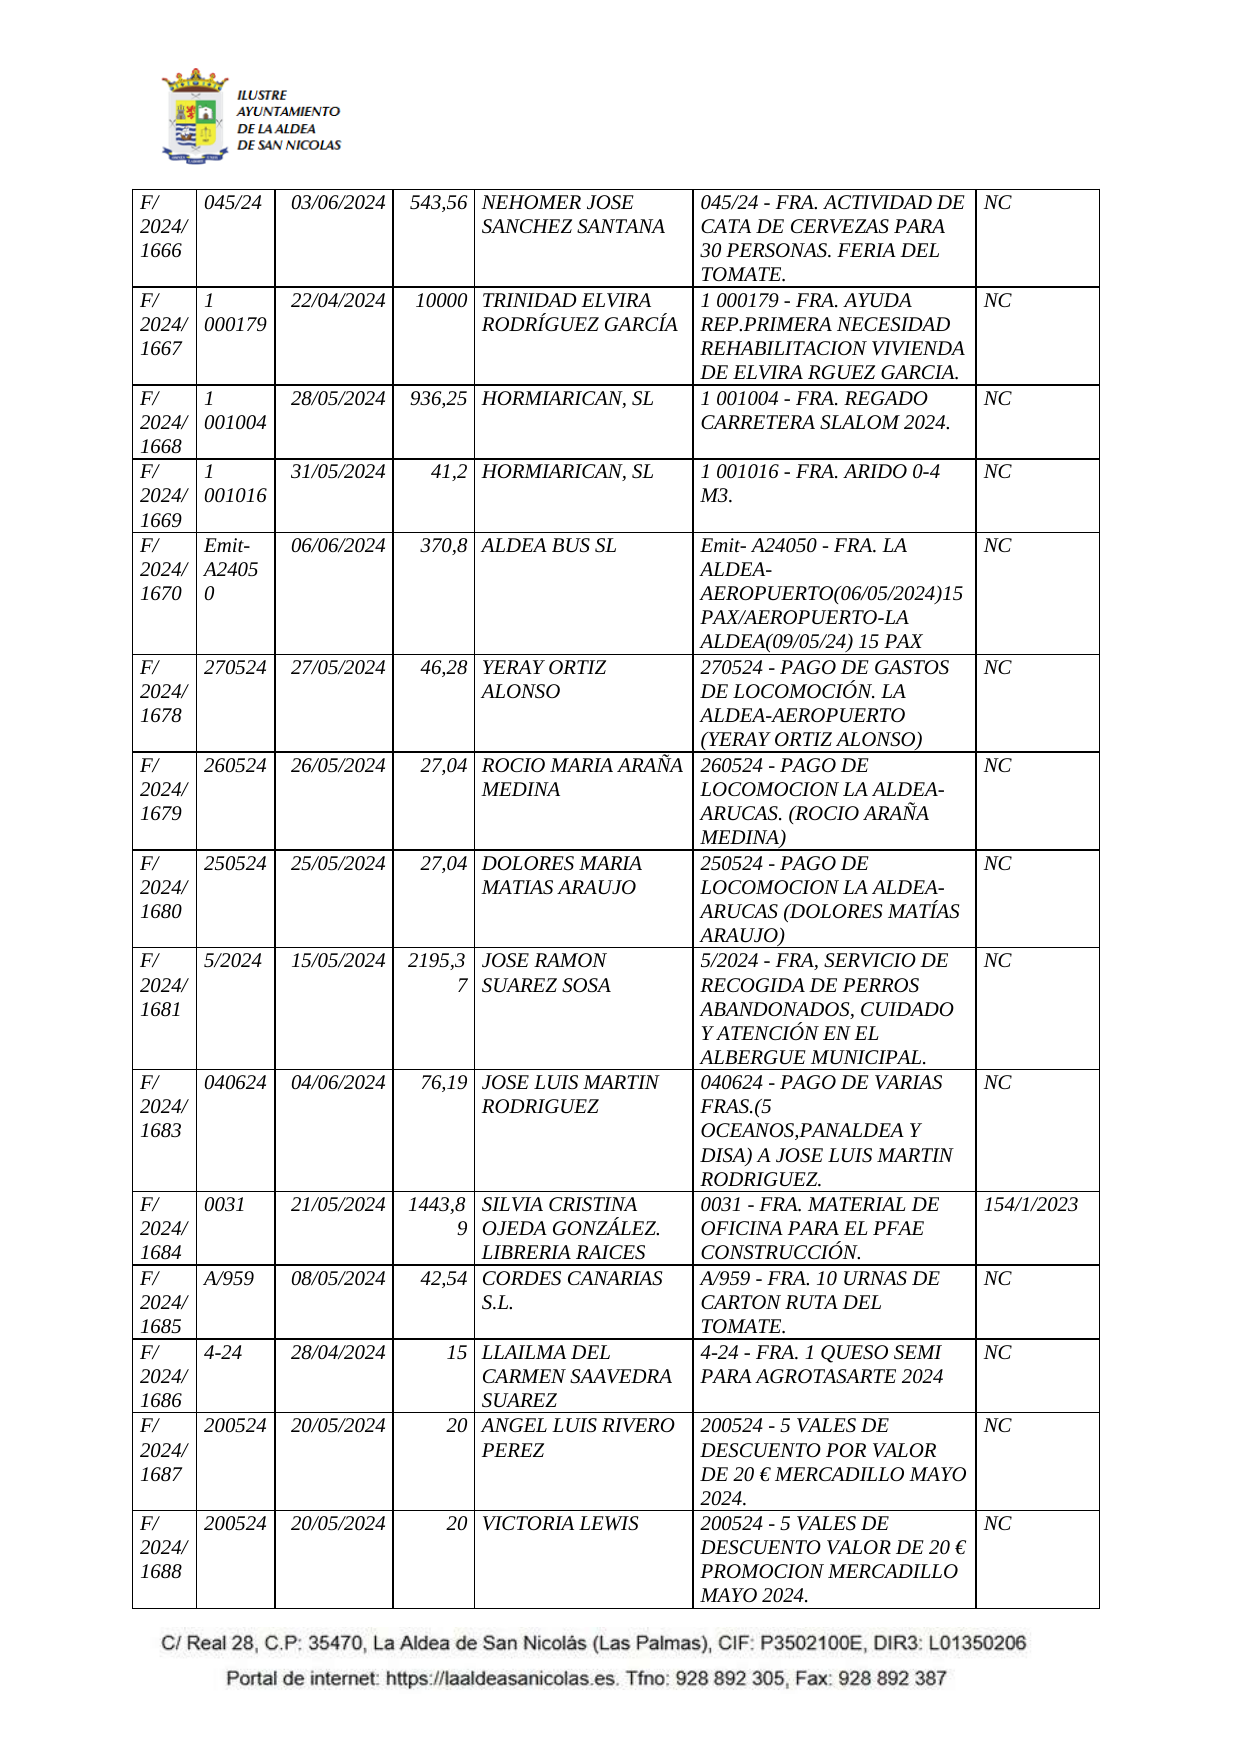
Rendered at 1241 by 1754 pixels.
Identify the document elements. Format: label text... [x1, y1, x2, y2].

table_cell NC [977, 1511, 1099, 1607]
table_cell 5/2024 - FRA, SERVICIO DE RECOGIDA DE PERROS ABANDONADOS, CUIDADO Y ATENCIÓN EN EL ALBERGUE MUNICIPAL. [694, 948, 975, 1069]
table_cell NC [977, 1340, 1099, 1412]
table_cell 1 001004 [197, 386, 274, 458]
table_cell 15/05/2024 [276, 948, 392, 1069]
table_cell F/2024/1669 [133, 460, 196, 532]
table_cell ANGEL LUIS RIVERO PEREZ [475, 1413, 692, 1510]
table_cell 045/24 [197, 190, 274, 286]
table_cell 260524 [197, 753, 274, 849]
table_cell 250524 [197, 851, 274, 947]
table_cell F/2024/1679 [133, 753, 196, 849]
table_cell F/2024/1688 [133, 1511, 196, 1607]
table_cell JOSE RAMON SUAREZ SOSA [475, 948, 692, 1069]
table_cell F/2024/1666 [133, 190, 196, 286]
table_cell 1 000179 - FRA. AYUDA REP.PRIMERA NECESIDAD REHABILITACION VIVIENDA DE ELVIRA RGUEZ GARCIA. [694, 288, 975, 384]
table_cell 270524 [197, 655, 274, 751]
table_cell SILVIA CRISTINA OJEDA GONZÁLEZ. LIBRERIA RAICES [475, 1192, 692, 1264]
table_cell F/2024/1684 [133, 1192, 196, 1264]
table_cell F/2024/1687 [133, 1413, 196, 1510]
table_cell 200524 [197, 1511, 274, 1607]
table_cell NC [977, 386, 1099, 458]
table_cell NC [977, 655, 1099, 751]
table_cell 15 [394, 1340, 474, 1412]
table_cell YERAY ORTIZ ALONSO [475, 655, 692, 751]
picture [148, 60, 357, 172]
table_cell 1 001016 - FRA. ARIDO 0-4 M3. [694, 460, 975, 532]
table_cell 31/05/2024 [276, 460, 392, 532]
table_cell 045/24 - FRA. ACTIVIDAD DE CATA DE CERVEZAS PARA 30 PERSONAS. FERIA DEL TOMATE. [694, 190, 975, 286]
table_cell 4-24 - FRA. 1 QUESO SEMI PARA AGROTASARTE 2024 [694, 1340, 975, 1412]
table_cell HORMIARICAN, SL [475, 386, 692, 458]
table_cell LLAILMA DEL CARMEN SAAVEDRA SUAREZ [475, 1340, 692, 1412]
table_cell 03/06/2024 [276, 190, 392, 286]
table_cell 27/05/2024 [276, 655, 392, 751]
table_cell 28/05/2024 [276, 386, 392, 458]
table_cell Emit- A24050 [197, 533, 274, 653]
table_cell 42,54 [394, 1266, 474, 1338]
table_cell 200524 - 5 VALES DE DESCUENTO POR VALOR DE 20 € MERCADILLO MAYO 2024. [694, 1413, 975, 1510]
table_cell NEHOMER JOSE SANCHEZ SANTANA [475, 190, 692, 286]
table_cell 040624 [197, 1070, 274, 1191]
table_cell F/2024/1686 [133, 1340, 196, 1412]
table_cell 0031 [197, 1192, 274, 1264]
table_cell F/2024/1683 [133, 1070, 196, 1191]
table_cell F/2024/1680 [133, 851, 196, 947]
table_cell NC [977, 288, 1099, 384]
table_cell ROCIO MARIA ARAÑA MEDINA [475, 753, 692, 849]
table_cell 20/05/2024 [276, 1413, 392, 1510]
table_cell 250524 - PAGO DE LOCOMOCION LA ALDEA-ARUCAS (DOLORES MATÍAS ARAUJO) [694, 851, 975, 947]
table_cell 370,8 [394, 533, 474, 653]
table_cell NC [977, 851, 1099, 947]
table_cell 260524 - PAGO DE LOCOMOCION LA ALDEA-ARUCAS. (ROCIO ARAÑA MEDINA) [694, 753, 975, 849]
table_cell 20 [394, 1511, 474, 1607]
table_cell 08/05/2024 [276, 1266, 392, 1338]
table_cell 200524 - 5 VALES DE DESCUENTO VALOR DE 20 € PROMOCION MERCADILLO MAYO 2024. [694, 1511, 975, 1607]
table_cell F/2024/1668 [133, 386, 196, 458]
table_cell 1443,89 [394, 1192, 474, 1264]
table_cell 21/05/2024 [276, 1192, 392, 1264]
table_cell 20/05/2024 [276, 1511, 392, 1607]
table_cell 22/04/2024 [276, 288, 392, 384]
table_cell F/2024/1685 [133, 1266, 196, 1338]
table_cell 270524 - PAGO DE GASTOS DE LOCOMOCIÓN. LA ALDEA-AEROPUERTO (YERAY ORTIZ ALONSO) [694, 655, 975, 751]
table_cell NC [977, 460, 1099, 532]
table_cell 46,28 [394, 655, 474, 751]
table_cell 1 001016 [197, 460, 274, 532]
table_cell 543,56 [394, 190, 474, 286]
table_cell 4-24 [197, 1340, 274, 1412]
table_cell NC [977, 1413, 1099, 1510]
table_cell NC [977, 533, 1099, 653]
table_cell 936,25 [394, 386, 474, 458]
table_cell NC [977, 190, 1099, 286]
table_cell DOLORES MARIA MATIAS ARAUJO [475, 851, 692, 947]
table_cell 040624 - PAGO DE VARIAS FRAS.(5 OCEANOS,PANALDEA Y DISA) A JOSE LUIS MARTIN RODRIGUEZ. [694, 1070, 975, 1191]
table_cell CORDES CANARIAS S.L. [475, 1266, 692, 1338]
table_cell NC [977, 1266, 1099, 1338]
table_cell 76,19 [394, 1070, 474, 1191]
table_cell NC [977, 1070, 1099, 1191]
table_cell 28/04/2024 [276, 1340, 392, 1412]
table_cell 200524 [197, 1413, 274, 1510]
table_cell ALDEA BUS SL [475, 533, 692, 653]
table_cell TRINIDAD ELVIRA RODRÍGUEZ GARCÍA [475, 288, 692, 384]
table_cell 2195,37 [394, 948, 474, 1069]
table_cell 41,2 [394, 460, 474, 532]
table_cell 27,04 [394, 753, 474, 849]
table_cell 06/06/2024 [276, 533, 392, 653]
table_cell 154/1/2023 [977, 1192, 1099, 1264]
table_cell F/2024/1667 [133, 288, 196, 384]
table_cell 10000 [394, 288, 474, 384]
table_cell JOSE LUIS MARTIN RODRIGUEZ [475, 1070, 692, 1191]
table_cell 26/05/2024 [276, 753, 392, 849]
table_cell VICTORIA LEWIS [475, 1511, 692, 1607]
table_cell 1 001004 - FRA. REGADO CARRETERA SLALOM 2024. [694, 386, 975, 458]
table_cell A/959 [197, 1266, 274, 1338]
table_cell NC [977, 753, 1099, 849]
table_cell 20 [394, 1413, 474, 1510]
table_cell 27,04 [394, 851, 474, 947]
table_cell A/959 - FRA. 10 URNAS DE CARTON RUTA DEL TOMATE. [694, 1266, 975, 1338]
table_cell F/2024/1678 [133, 655, 196, 751]
table_cell 04/06/2024 [276, 1070, 392, 1191]
table_cell F/2024/1681 [133, 948, 196, 1069]
picture [149, 1627, 1034, 1694]
table_cell 0031 - FRA. MATERIAL DE OFICINA PARA EL PFAE CONSTRUCCIÓN. [694, 1192, 975, 1264]
table_cell 5/2024 [197, 948, 274, 1069]
table_cell 1 000179 [197, 288, 274, 384]
table_cell HORMIARICAN, SL [475, 460, 692, 532]
table_cell Emit- A24050 - FRA. LA ALDEA-AEROPUERTO(06/05/2024)15 PAX/AEROPUERTO-LA ALDEA(09/05/24) 15 PAX [694, 533, 975, 653]
table_cell F/2024/1670 [133, 533, 196, 653]
table_cell 25/05/2024 [276, 851, 392, 947]
table_cell NC [977, 948, 1099, 1069]
